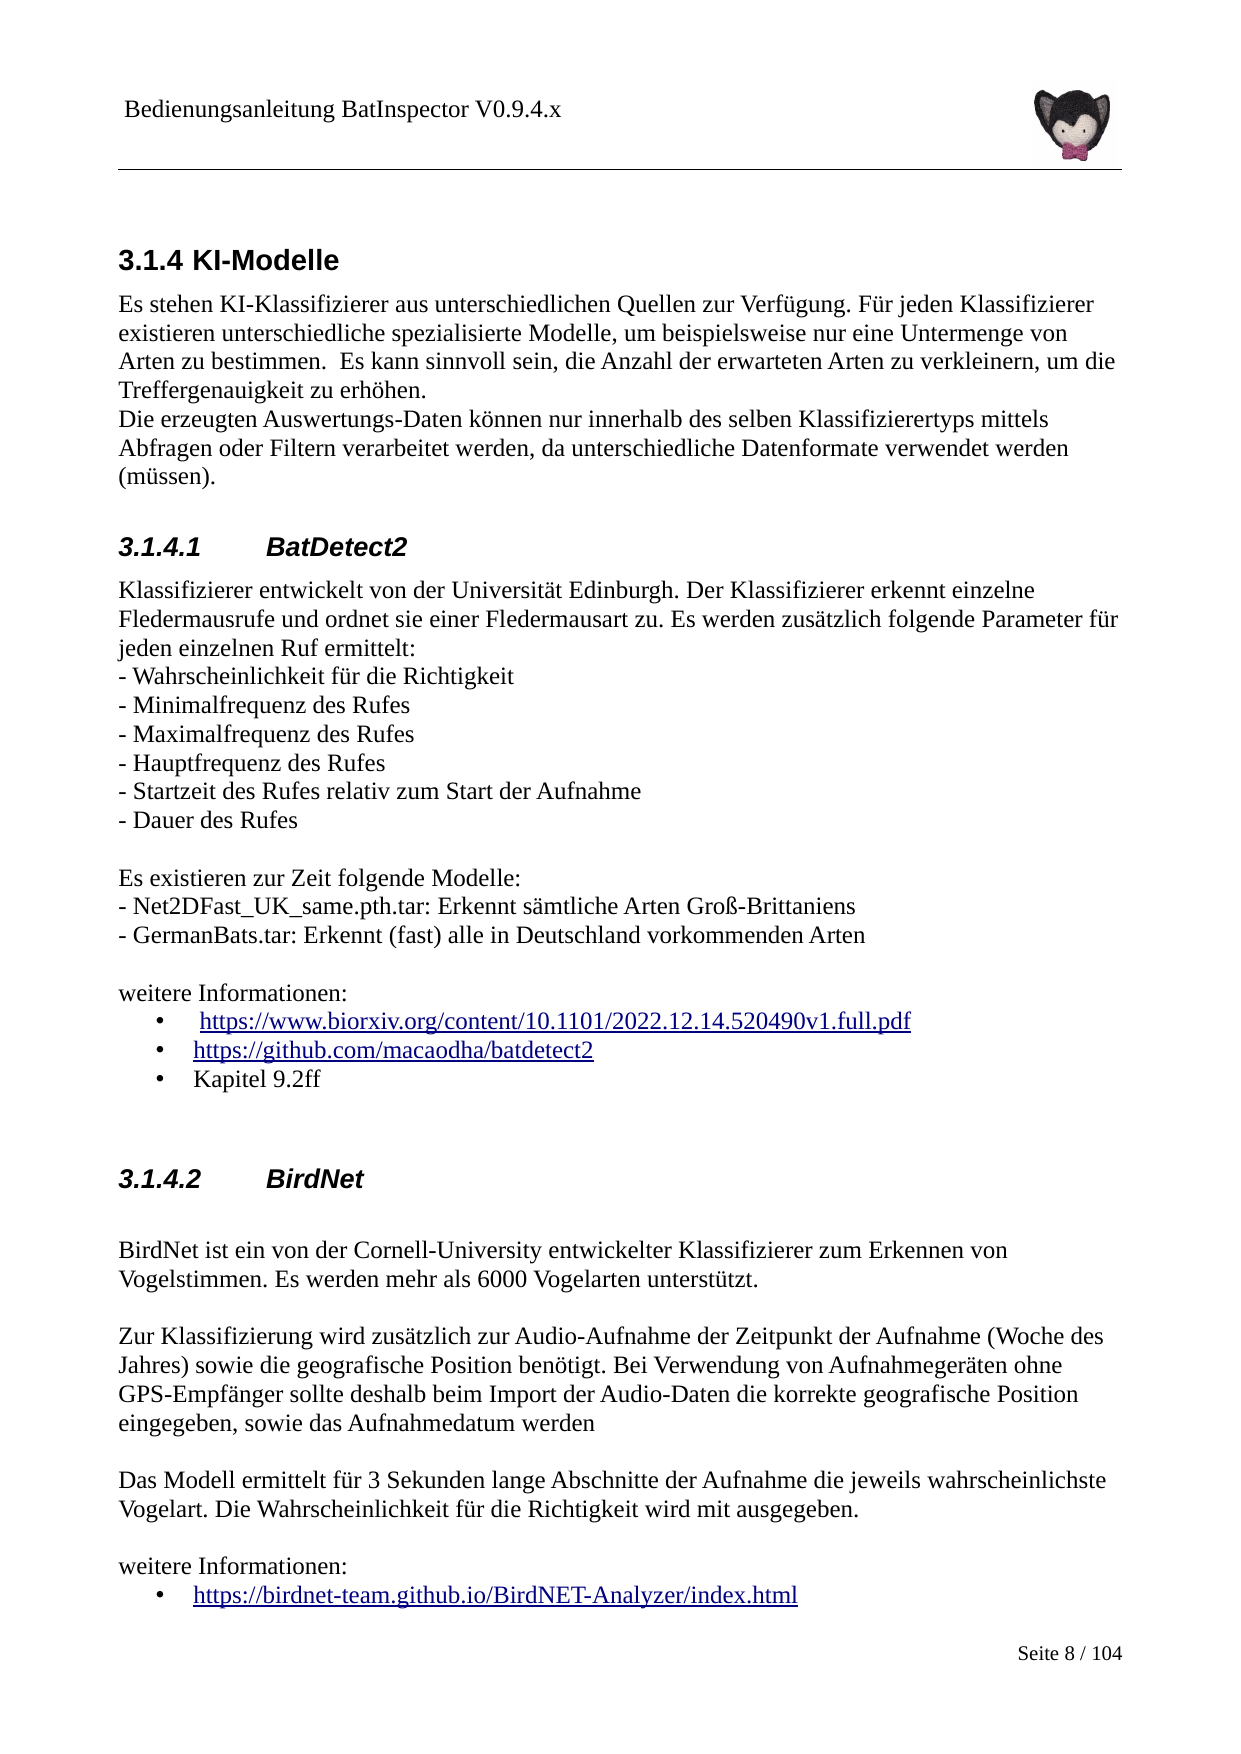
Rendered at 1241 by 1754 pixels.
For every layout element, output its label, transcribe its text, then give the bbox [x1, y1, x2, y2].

text - Dauer des Rufes [118, 805, 1122, 834]
list https://birdnet-team.github.io/BirdNET-Analyzer/index.html [156, 1580, 1122, 1609]
subtitle BatDetect2 [118, 531, 1122, 563]
text - Maximalfrequenz des Rufes [118, 719, 1122, 748]
text - Hauptfrequenz des Rufes [118, 748, 1122, 776]
text - Wahrscheinlichkeit für die Richtigkeit [118, 661, 1122, 690]
list https://github.com/macaodha/batdetect2 [156, 1035, 1122, 1064]
list Kapitel 9.2ff [156, 1064, 1122, 1093]
text - Net2DFast_UK_same.pth.tar: Erkennt sämtliche Arten Groß-Brittaniens [118, 891, 1122, 920]
picture [1030, 80, 1119, 169]
text - GermanBats.tar: Erkennt (fast) alle in Deutschland vorkommenden Arten [118, 920, 1122, 949]
list https://www.biorxiv.org/content/10.1101/2022.12.14.520490v1.full.pdf [156, 1006, 1122, 1035]
text - Minimalfrequenz des Rufes [118, 690, 1122, 719]
text weitere Informationen: [118, 978, 1122, 1006]
text Es stehen KI-Klassifizierer aus unterschiedlichen Quellen zur Verfügung. Für jeden Klassifizierer existieren unterschiedliche spezialisierte Modelle, um beispielsweise nur eine Untermenge von Arten zu bestimmen. Es kann sinnvoll sein, die Anzahl der erwarteten Arten zu verkleinern, um die Treffergenauigkeit zu erhöhen. [118, 289, 1122, 404]
subtitle KI-Modelle [118, 243, 1122, 276]
text Zur Klassifizierung wird zusätzlich zur Audio-Aufnahme der Zeitpunkt der Aufnahme (Woche des Jahres) sowie die geografische Position benötigt. Bei Verwendung von Aufnahmegeräten ohne GPS-Empfänger sollte deshalb beim Import der Audio-Daten die korrekte geografische Position eingegeben, sowie das Aufnahmedatum werden [118, 1321, 1122, 1436]
text Die erzeugten Auswertungs-Daten können nur innerhalb des selben Klassifizierertyps mittels Abfragen oder Filtern verarbeitet werden, da unterschiedliche Datenformate verwendet werden (müssen). [118, 404, 1122, 490]
text Klassifizierer entwickelt von der Universität Edinburgh. Der Klassifizierer erkennt einzelne Fledermausrufe und ordnet sie einer Fledermausart zu. Es werden zusätzlich folgende Parameter für jeden einzelnen Ruf ermittelt: [118, 575, 1122, 661]
subtitle BirdNet [118, 1163, 1122, 1194]
text Das Modell ermittelt für 3 Sekunden lange Abschnitte der Aufnahme die jeweils wahrscheinlichste Vogelart. Die Wahrscheinlichkeit für die Richtigkeit wird mit ausgegeben. [118, 1465, 1122, 1523]
text Es existieren zur Zeit folgende Modelle: [118, 863, 1122, 891]
text weitere Informationen: [118, 1551, 1122, 1580]
text - Startzeit des Rufes relativ zum Start der Aufnahme [118, 776, 1122, 805]
text BirdNet ist ein von der Cornell-University entwickelter Klassifizierer zum Erkennen von Vogelstimmen. Es werden mehr als 6000 Vogelarten unterstützt. [118, 1235, 1122, 1293]
